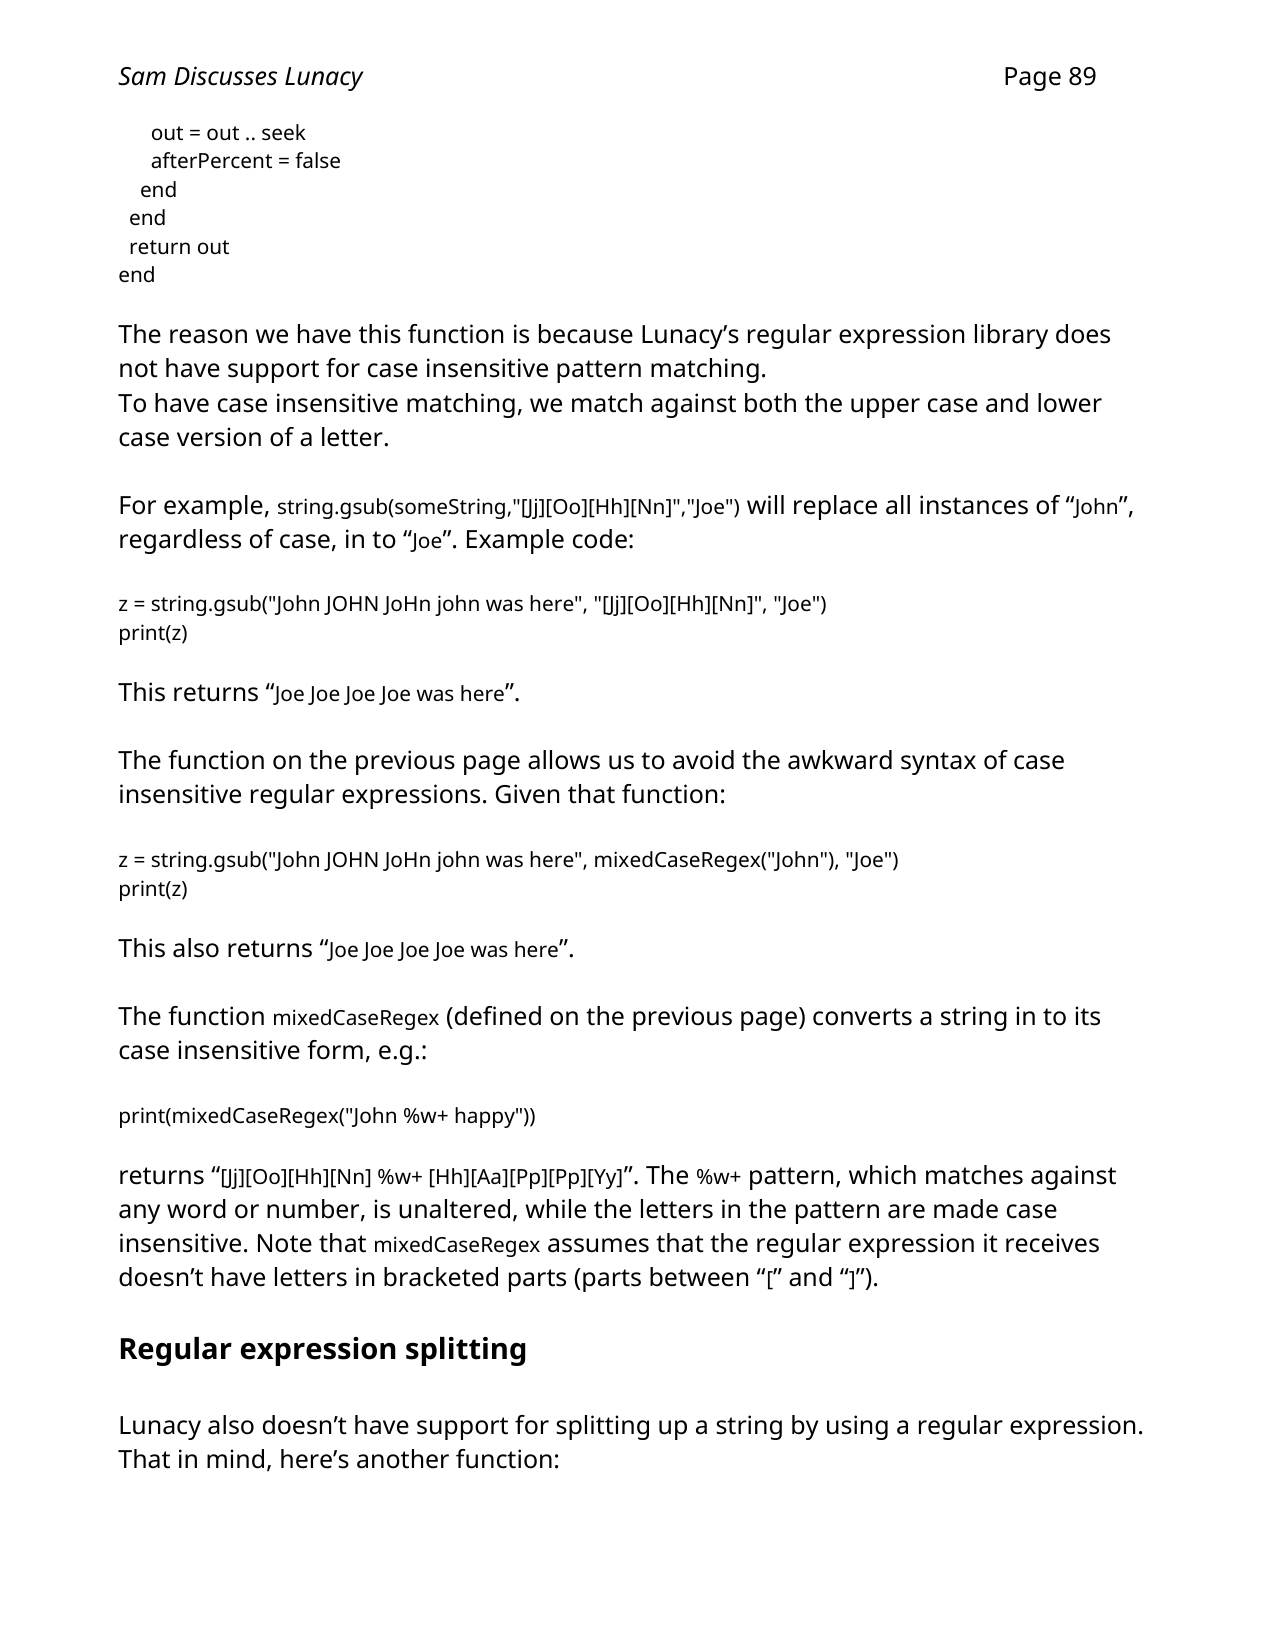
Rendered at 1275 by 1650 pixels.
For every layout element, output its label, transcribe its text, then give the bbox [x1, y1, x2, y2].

text print(z) [118, 618, 1157, 646]
text z = string.gsub("John JOHN JoHn john was here", mixedCaseRegex("John"), "Joe") [118, 845, 1157, 874]
text Lunacy also doesn’t have support for splitting up a string by using a regular expression. That in mind, here’s another function: [118, 1407, 1157, 1476]
text afterPercent = false [118, 146, 1157, 175]
text This also returns “Joe Joe Joe Joe was here”. [118, 931, 1157, 964]
text z = string.gsub("John JOHN JoHn john was here", "[Jj][Oo][Hh][Nn]", "Joe") [118, 589, 1157, 618]
text print(z) [118, 874, 1157, 902]
text out = out .. seek [118, 118, 1157, 146]
text To have case insensitive matching, we match against both the upper case and lower case version of a letter. [118, 385, 1157, 453]
text print(mixedCaseRegex("John %w+ happy")) [118, 1101, 1157, 1129]
text The function mixedCaseRegex (defined on the previous page) converts a string in to its case insensitive form, e.g.: [118, 999, 1157, 1067]
text returns “[Jj][Oo][Hh][Nn] %w+ [Hh][Aa][Pp][Pp][Yy]”. The %w+ pattern, which matches against any word or number, is unaltered, while the letters in the pattern are made case insensitive. Note that mixedCaseRegex assumes that the regular expression it receives doesn’t have letters in bracketed parts (parts between “[” and “]”). [118, 1158, 1157, 1294]
text Regular expression splitting [118, 1328, 1157, 1368]
text end [118, 203, 1157, 232]
text The reason we have this function is because Lunacy’s regular expression library does not have support for case insensitive pattern matching. [118, 317, 1157, 385]
text This returns “Joe Joe Joe Joe was here”. [118, 675, 1157, 709]
text return out [118, 232, 1157, 260]
text end [118, 260, 1157, 289]
text end [118, 175, 1157, 203]
text For example, string.gsub(someString,"[Jj][Oo][Hh][Nn]","Joe") will replace all instances of “John”, regardless of case, in to “Joe”. Example code: [118, 487, 1157, 556]
text The function on the previous page allows us to avoid the awkward syntax of case insensitive regular expressions. Given that function: [118, 743, 1157, 811]
